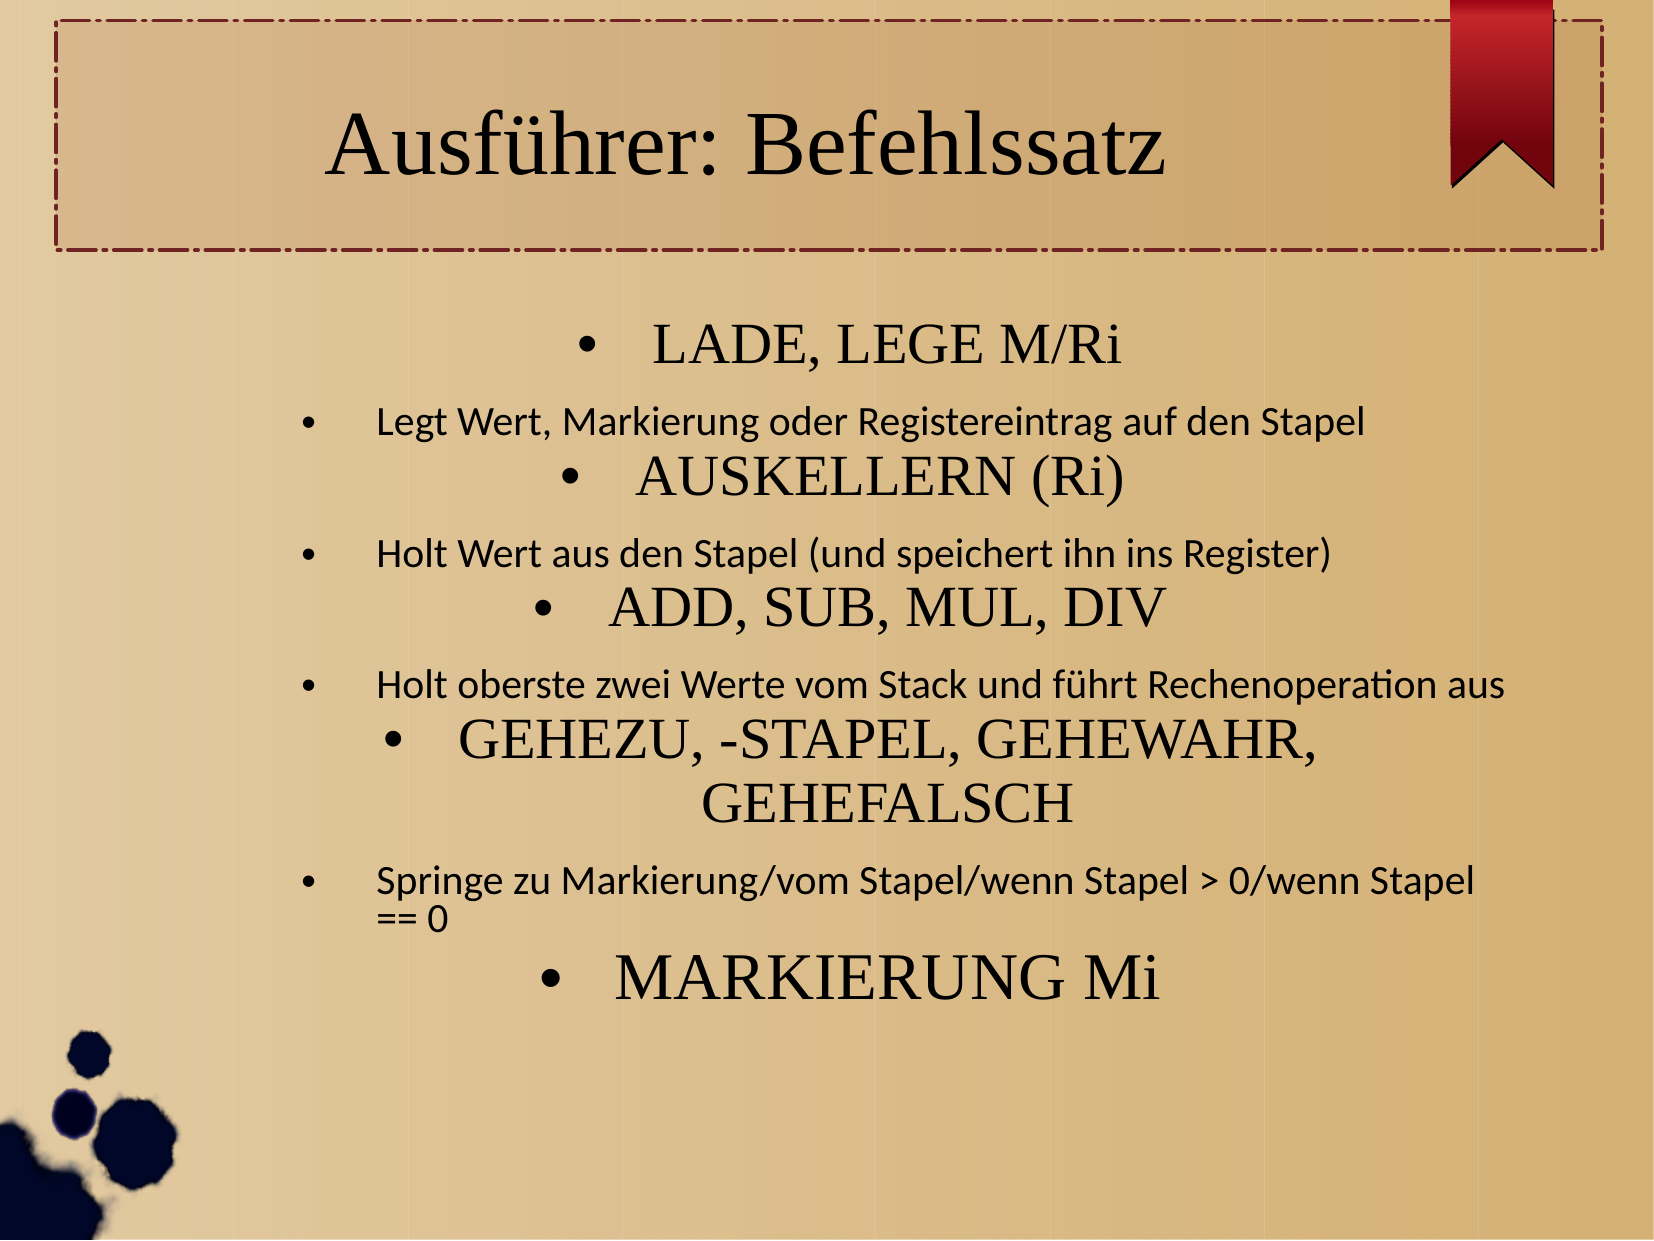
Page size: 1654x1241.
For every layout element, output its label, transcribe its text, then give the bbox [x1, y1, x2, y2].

subtitle LADE, LEGE M/Ri Legt Wert, Markierung oder Registereintrag auf den Stapel AUSKELLERN (Ri) Holt Wert aus den Stapel (und speichert ihn ins Register) ADD, SUB, MUL, DIV Holt oberste zwei Werte vom Stack und führt Rechenoperation aus GEHEZU, -STAPEL, GEHEWAHR, GEHEFALSCH Springe zu Markierung/vom Stapel/wenn Stapel > 0/wenn Stapel == 0 MARKIERUNG Mi [188, 200, 1512, 1229]
title Ausführer: Befehlssatz [82, 47, 1412, 229]
